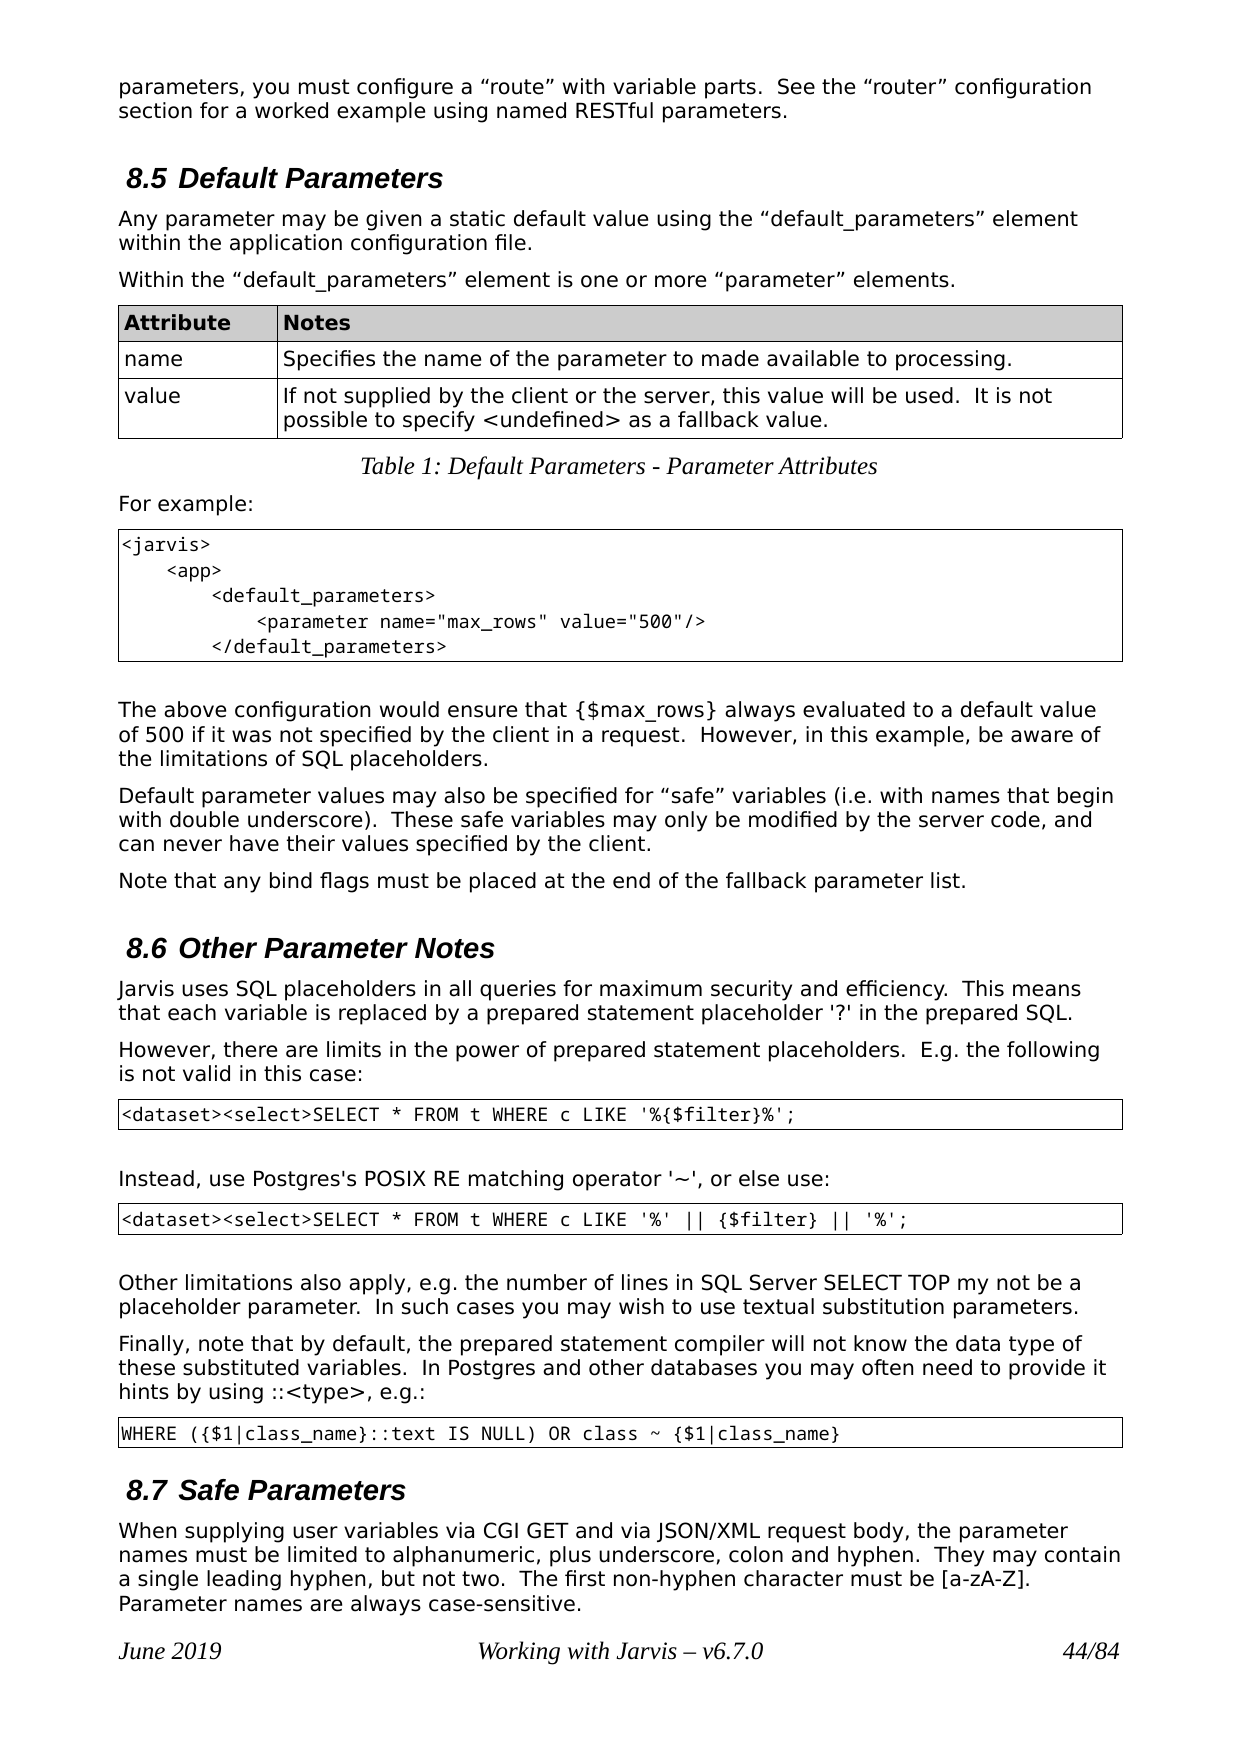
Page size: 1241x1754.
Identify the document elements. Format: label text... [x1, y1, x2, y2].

text For example: [118, 492, 1122, 516]
table_cell If not supplied by the client or the server, this value will be used. It is not possible to specify <undefined> as a fallback value. [278, 379, 1122, 438]
table_cell value [119, 379, 277, 438]
text <app> [119, 554, 1122, 580]
text <default_parameters> [119, 580, 1122, 606]
table_cell name [119, 342, 277, 377]
text Note that any bind flags must be placed at the end of the fallback parameter list. [118, 869, 1122, 893]
table_cell Specifies the name of the parameter to made available to processing. [278, 342, 1122, 377]
subtitle Safe Parameters [118, 1473, 1122, 1506]
table_header Notes [278, 306, 1122, 341]
text Within the “default_parameters” element is one or more “parameter” elements. [118, 268, 1122, 292]
text <dataset><select>SELECT * FROM t WHERE c LIKE '%{$filter}%'; [119, 1100, 1122, 1129]
table_header Attribute [119, 306, 277, 341]
text When supplying user variables via CGI GET and via JSON/XML request body, the parameter names must be limited to alphanumeric, plus underscore, colon and hyphen. They may contain a single leading hyphen, but not two. The first non-hyphen character must be [a-zA-Z]. Parameter names are always case-sensitive. [118, 1519, 1122, 1616]
text Finally, note that by default, the prepared statement compiler will not know the data type of these substituted variables. In Postgres and other databases you may often need to provide it hints by using ::<type>, e.g.: [118, 1332, 1122, 1405]
subtitle Default Parameters [118, 161, 1122, 194]
text <dataset><select>SELECT * FROM t WHERE c LIKE '%' || {$filter} || '%'; [119, 1204, 1122, 1234]
text Instead, use Postgres's POSIX RE matching operator '~', or else use: [118, 1167, 1122, 1191]
text </default_parameters> [119, 631, 1122, 661]
text Table 1: Default Parameters - Parameter Attributes [118, 451, 1122, 480]
subtitle Other Parameter Notes [118, 931, 1122, 964]
text The above configuration would ensure that {$max_rows} always evaluated to a default value of 500 if it was not specified by the client in a request. However, in this example, be aware of the limitations of SQL placeholders. [118, 698, 1122, 771]
text Any parameter may be given a static default value using the “default_parameters” element within the application configuration file. [118, 207, 1122, 256]
text WHERE ({$1|class_name}::text IS NULL) OR class ~ {$1|class_name} [119, 1418, 1122, 1447]
text <parameter name="max_rows" value="500"/> [119, 606, 1122, 631]
text Default parameter values may also be specified for “safe” variables (i.e. with names that begin with double underscore). These safe variables may only be modified by the server code, and can never have their values specified by the client. [118, 784, 1122, 857]
text <jarvis> [119, 530, 1122, 554]
text Jarvis uses SQL placeholders in all queries for maximum security and efficiency. This means that each variable is replaced by a prepared statement placeholder '?' in the prepared SQL. [118, 977, 1122, 1026]
text However, there are limits in the power of prepared statement placeholders. E.g. the following is not valid in this case: [118, 1038, 1122, 1087]
text Other limitations also apply, e.g. the number of lines in SQL Server SELECT TOP my not be a placeholder parameter. In such cases you may wish to use textual substitution parameters. [118, 1271, 1122, 1319]
text parameters, you must configure a “route” with variable parts. See the “router” configuration section for a worked example using named RESTful parameters. [118, 75, 1122, 123]
